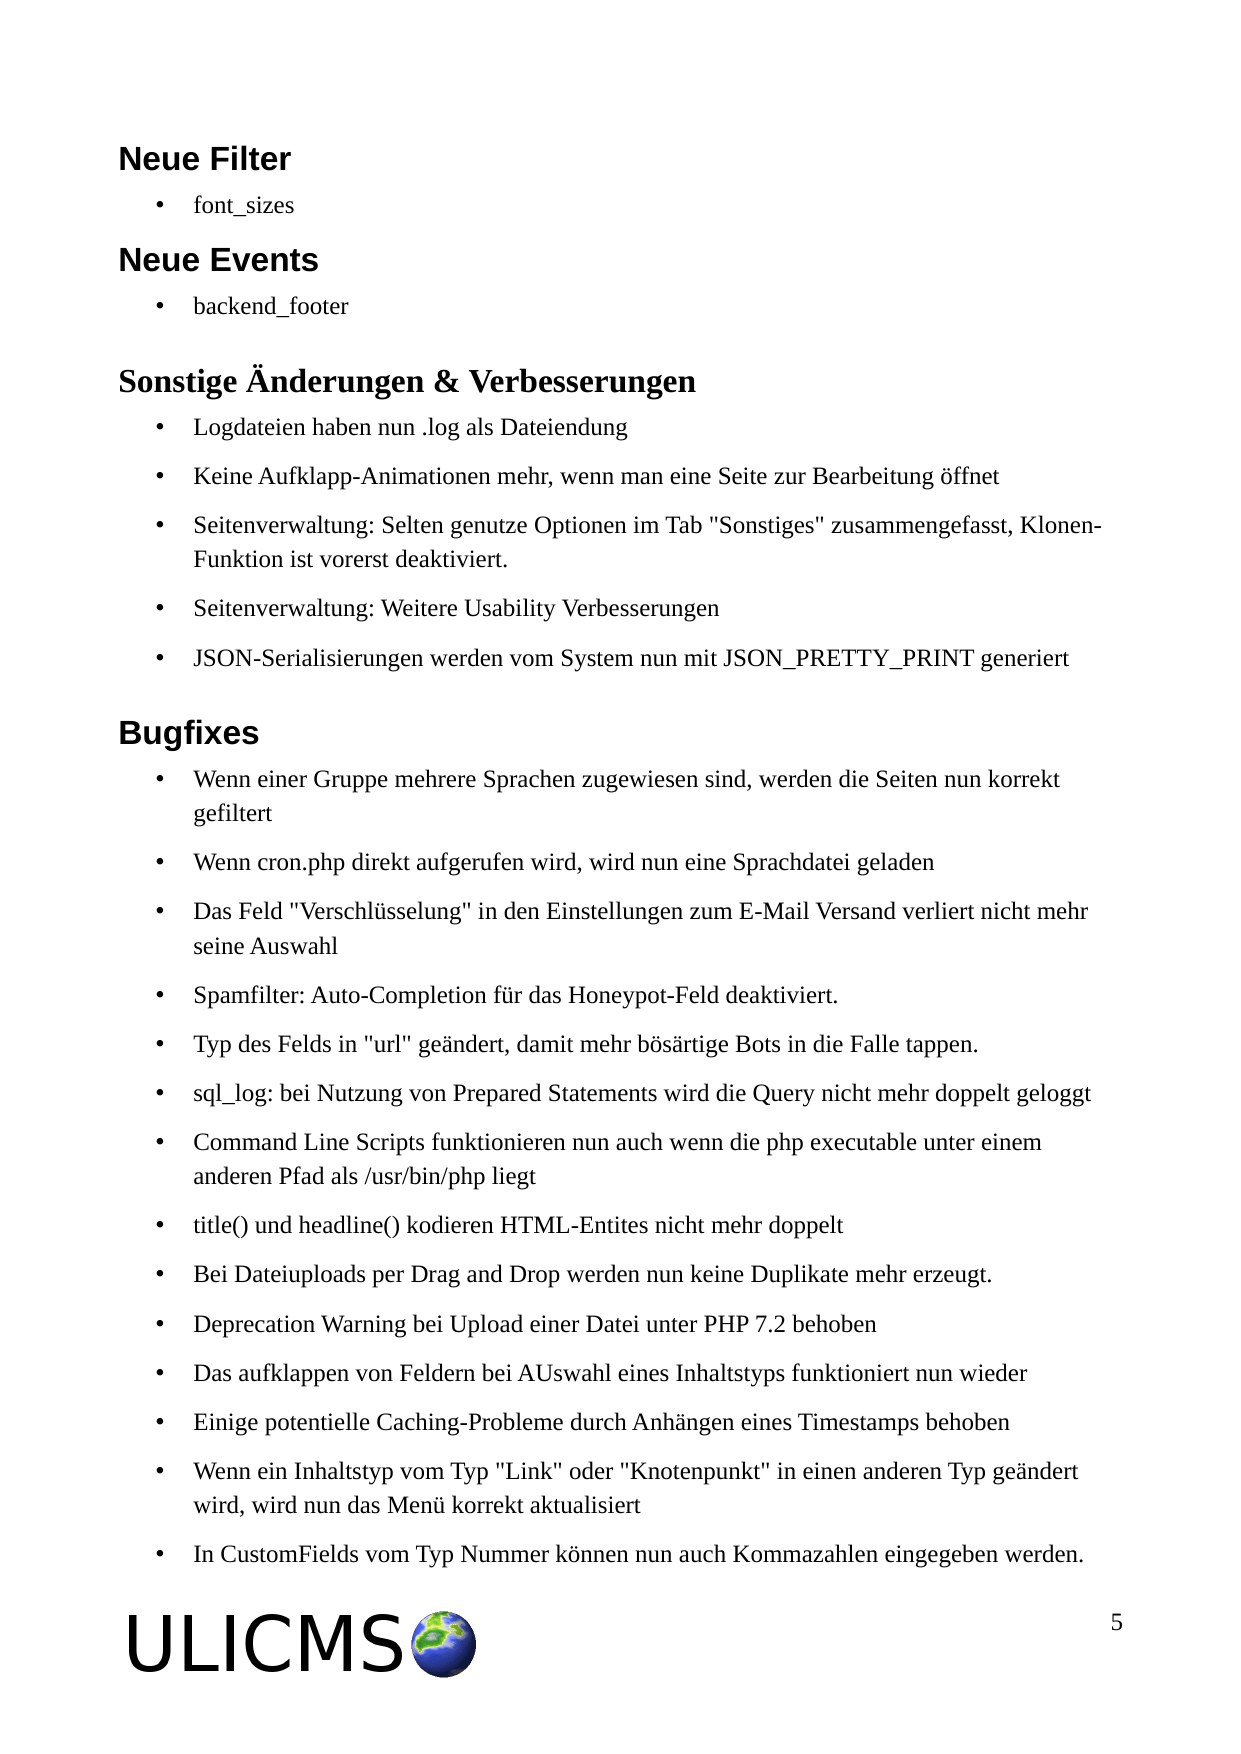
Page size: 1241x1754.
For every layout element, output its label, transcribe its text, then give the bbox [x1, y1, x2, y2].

list Bei Dateiuploads per Drag and Drop werden nun keine Duplikate mehr erzeugt. [156, 1259, 1123, 1288]
list backend_footer [156, 291, 1123, 319]
list Command Line Scripts funktionieren nun auch wenn die php executable unter einem anderen Pfad als /usr/bin/php liegt [156, 1127, 1123, 1190]
subtitle Neue Filter [118, 139, 1123, 178]
list title() und headline() kodieren HTML-Entites nicht mehr doppelt [156, 1211, 1123, 1239]
list Typ des Felds in "url" geändert, damit mehr bösärtige Bots in die Falle tappen. [156, 1029, 1123, 1058]
list Seitenverwaltung: Selten genutze Optionen im Tab "Sonstiges" zusammengefasst, Klonen-Funktion ist vorerst deaktiviert. [156, 510, 1123, 573]
picture [118, 1607, 479, 1681]
list JSON-Serialisierungen werden vom System nun mit JSON_PRETTY_PRINT generiert [156, 643, 1123, 671]
list Einige potentielle Caching-Probleme durch Anhängen eines Timestamps behoben [156, 1407, 1123, 1436]
list In CustomFields vom Typ Nummer können nun auch Kommazahlen eingegeben werden. [156, 1539, 1123, 1568]
list Seitenverwaltung: Weitere Usability Verbesserungen [156, 593, 1123, 622]
list Wenn einer Gruppe mehrere Sprachen zugewiesen sind, werden die Seiten nun korrekt gefiltert [156, 764, 1123, 827]
subtitle Bugfixes [118, 712, 1123, 751]
list Das aufklappen von Feldern bei AUswahl eines Inhaltstyps funktioniert nun wieder [156, 1358, 1123, 1386]
list Deprecation Warning bei Upload einer Datei unter PHP 7.2 behoben [156, 1309, 1123, 1337]
list Logdateien haben nun .log als Dateiendung [156, 412, 1123, 441]
list Keine Aufklapp-Animationen mehr, wenn man eine Seite zur Bearbeitung öffnet [156, 461, 1123, 490]
list font_sizes [156, 190, 1123, 219]
subtitle Sonstige Änderungen & Verbesserungen [118, 361, 1123, 399]
list Das Feld "Verschlüsselung" in den Einstellungen zum E-Mail Versand verliert nicht mehr seine Auswahl [156, 896, 1123, 959]
list Wenn cron.php direkt aufgerufen wird, wird nun eine Sprachdatei geladen [156, 847, 1123, 876]
list sql_log: bei Nutzung von Prepared Statements wird die Query nicht mehr doppelt geloggt [156, 1078, 1123, 1107]
subtitle Neue Events [118, 240, 1123, 278]
list Wenn ein Inhaltstyp vom Typ "Link" oder "Knotenpunkt" in einen anderen Typ geändert wird, wird nun das Menü korrekt aktualisiert [156, 1456, 1123, 1519]
list Spamfilter: Auto-Completion für das Honeypot-Feld deaktiviert. [156, 980, 1123, 1008]
